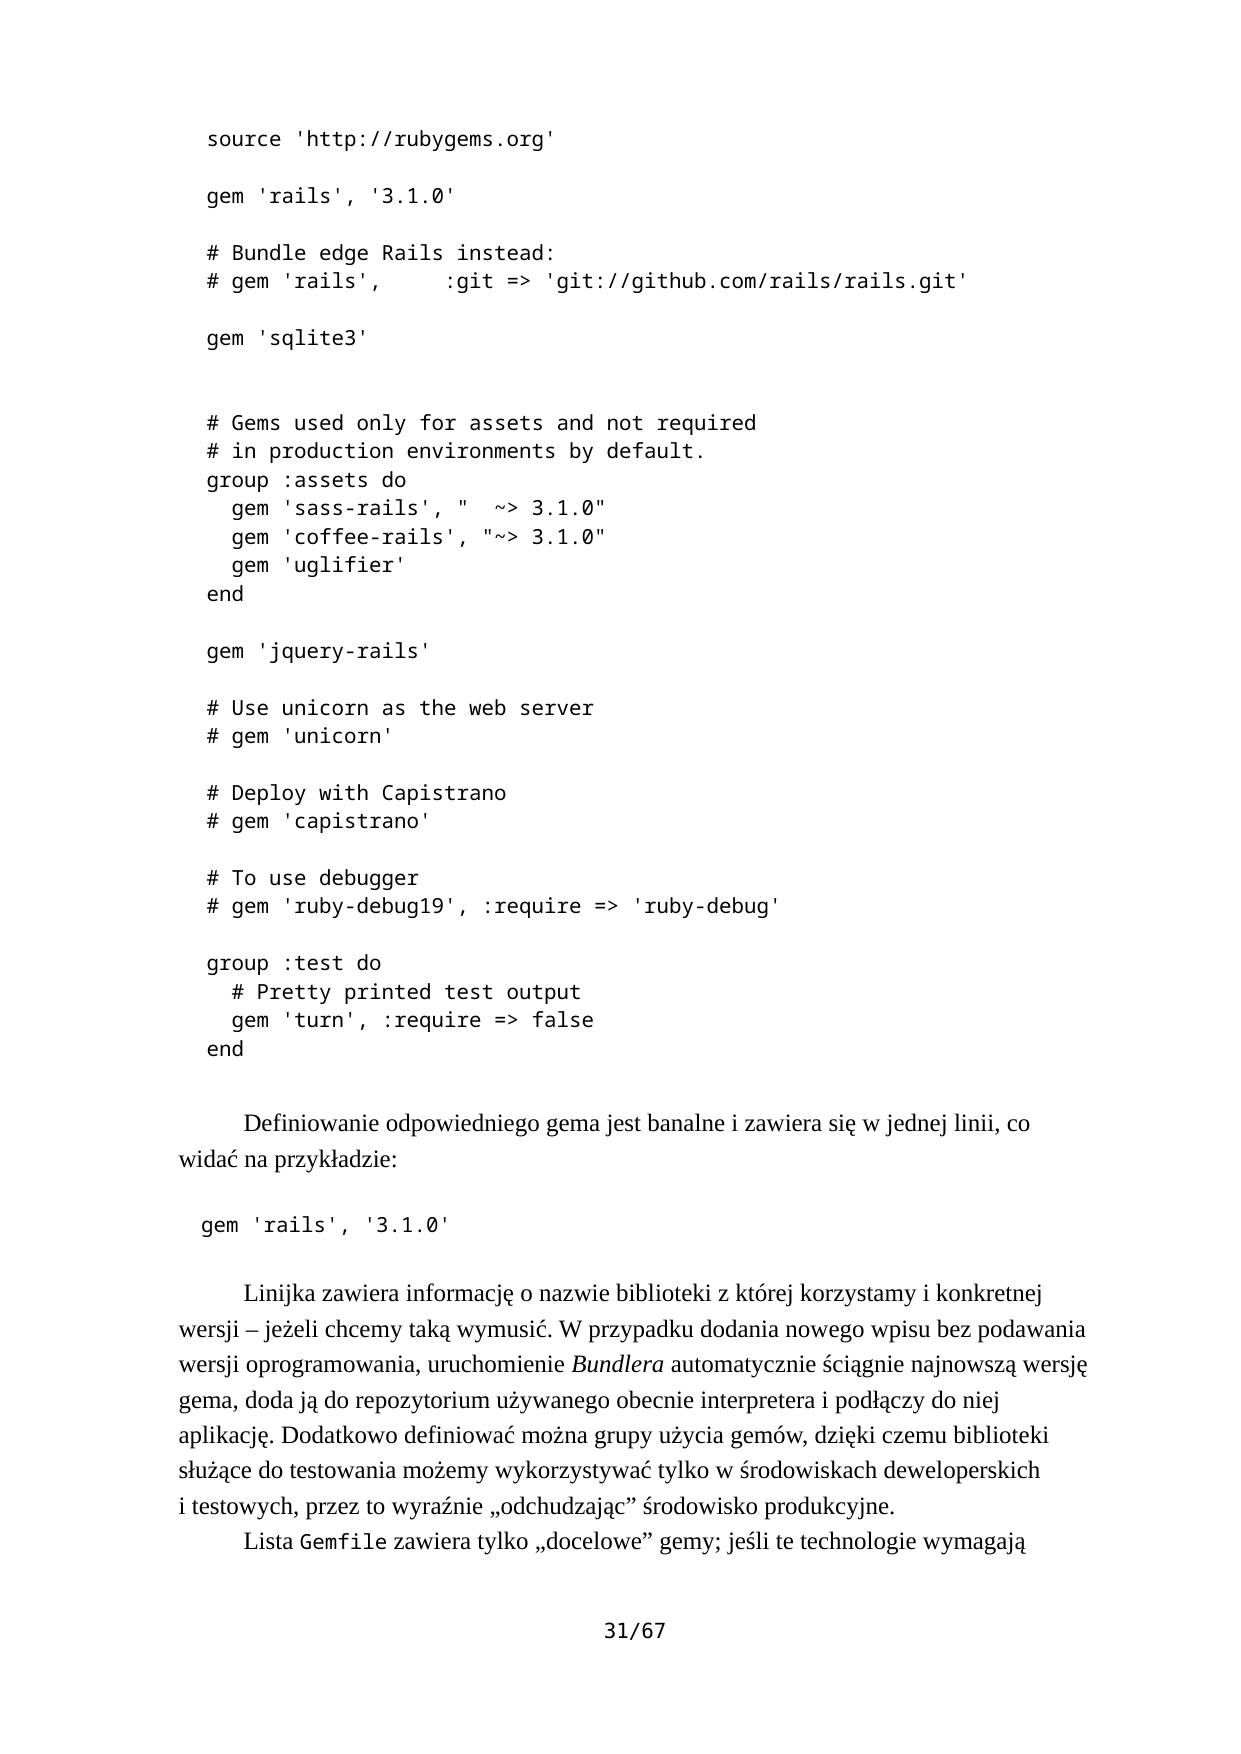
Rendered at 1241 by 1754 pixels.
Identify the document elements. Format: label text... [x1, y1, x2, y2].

text Definiowanie odpowiedniego gema jest banalne i zawiera się w jednej linii, co widać na przykładzie: [178, 1103, 1093, 1174]
table_header source 'http://rubygems.org' gem 'rails', '3.1.0' # Bundle edge Rails instead: # gem 'rails', :git => 'git://github.com/rails/rails.git' gem 'sqlite3' # Gems used only for assets and not required # in production environments by default. group :assets do gem 'sass-rails', " ~> 3.1.0" gem 'coffee-rails', "~> 3.1.0" gem 'uglifier' end gem 'jquery-rails' # Use unicorn as the web server # gem 'unicorn' # Deploy with Capistrano # gem 'capistrano' # To use debugger # gem 'ruby-debug19', :require => 'ruby-debug' group :test do # Pretty printed test output gem 'turn', :require => false end [177, 118, 1093, 1068]
text Linijka zawiera informację o nazwie biblioteki z której korzystamy i konkretnej wersji – jeżeli chcemy taką wymusić. W przypadku dodania nowego wpisu bez podawania wersji oprogramowania, uruchomienie Bundlera automatycznie ściągnie najnowszą wersję gema, doda ją do repozytorium używanego obecnie interpretera i podłączy do niej aplikację. Dodatkowo definiować można grupy użycia gemów, dzięki czemu biblioteki służące do testowania możemy wykorzystywać tylko w środowiskach deweloperskich i testowych, przez to wyraźnie „odchudzając” środowisko produkcyjne. [178, 1273, 1093, 1521]
text Lista Gemfile zawiera tylko „docelowe” gemy; jeśli te technologie wymagają [178, 1521, 1093, 1557]
text gem 'rails', '3.1.0' [189, 1210, 1093, 1238]
